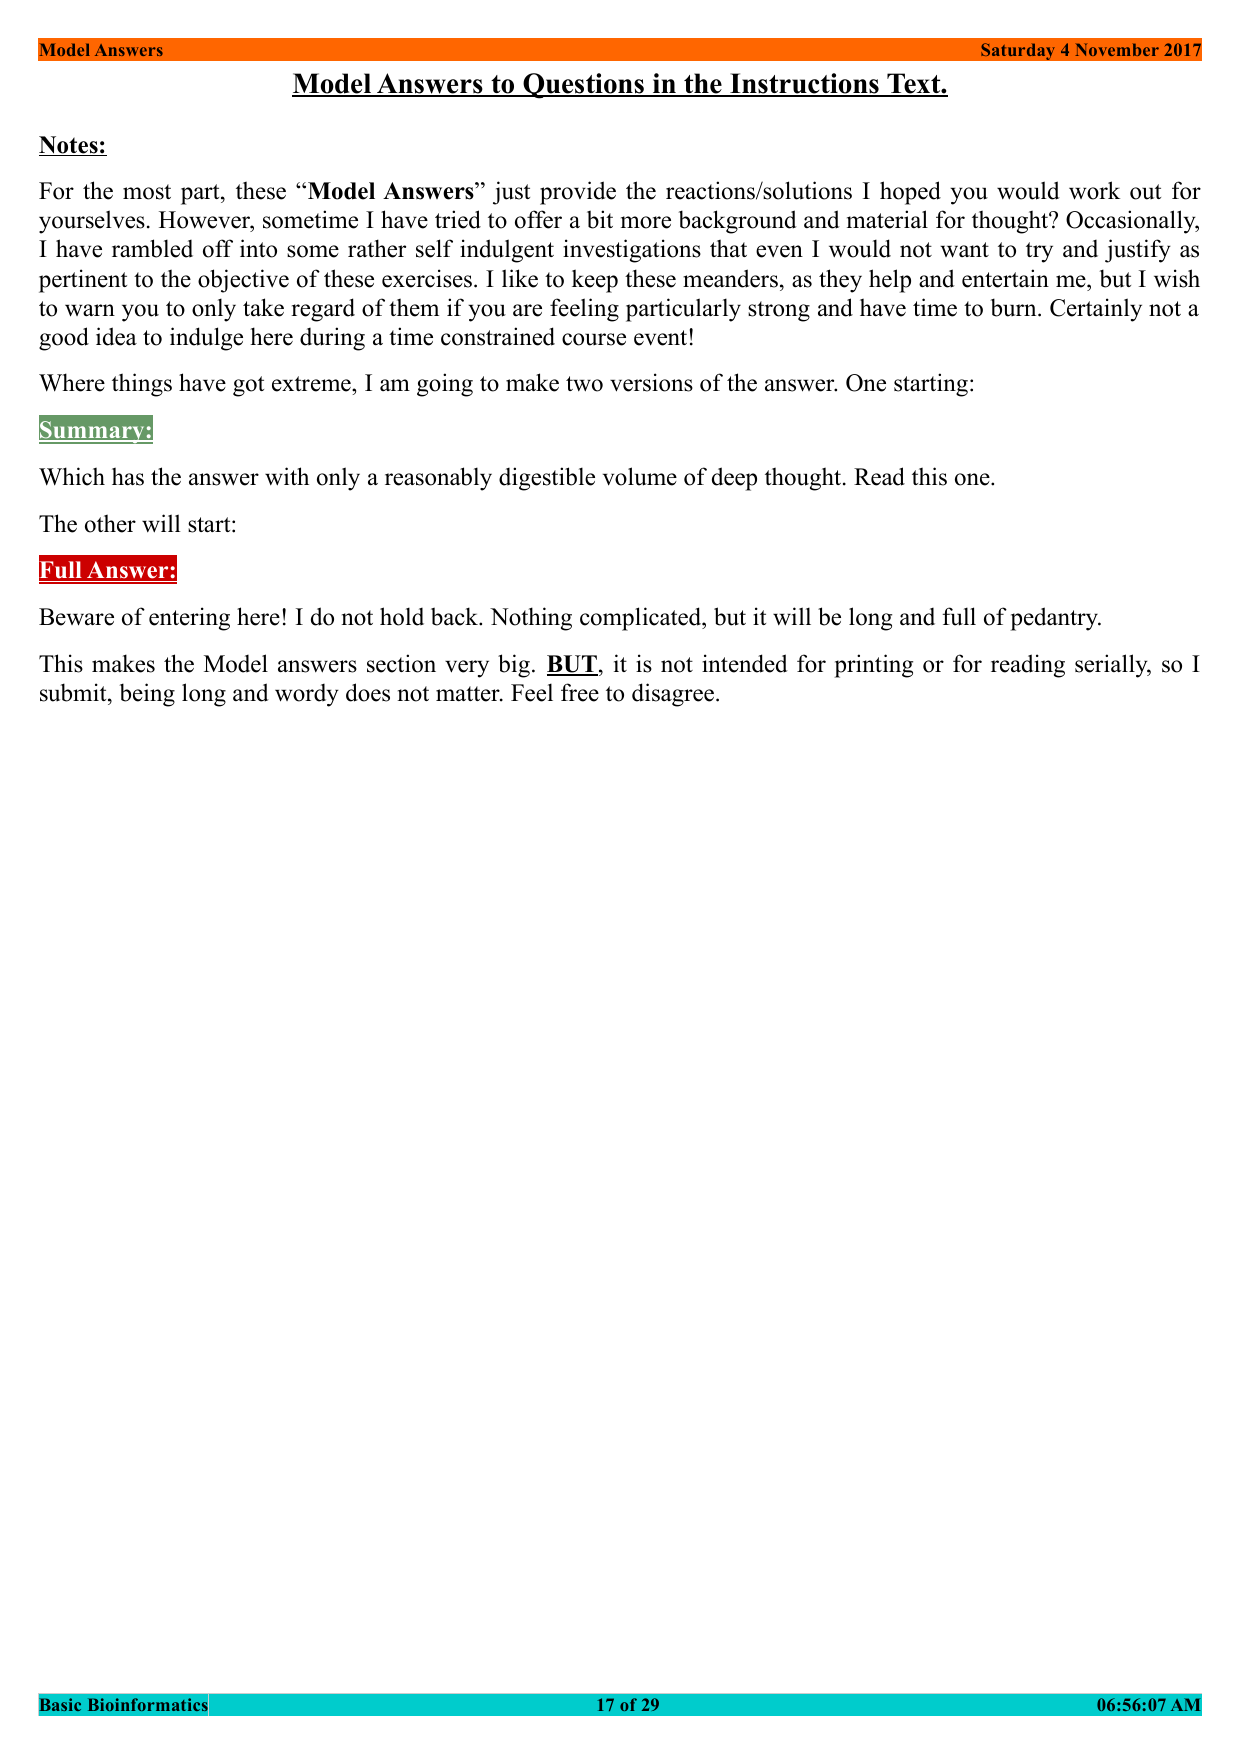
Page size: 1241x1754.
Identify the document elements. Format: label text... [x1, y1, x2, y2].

text For the most part, these “Model Answers” just provide the reactions/solutions I hoped you would work out for yourselves. However, sometime I have tried to offer a bit more background and material for thought? Occasionally, I have rambled off into some rather self indulgent investigations that even I would not want to try and justify as pertinent to the objective of these exercises. I like to keep these meanders, as they help and entertain me, but I wish to warn you to only take regard of them if you are feeling particularly strong and have time to burn. Certainly not a good idea to indulge here during a time constrained course event! [38, 176, 1202, 351]
text Summary: [38, 415, 1202, 444]
text The other will start: [38, 509, 1202, 538]
text This makes the Model answers section very big. BUT, it is not intended for printing or for reading serially, so I submit, being long and wordy does not matter. Feel free to disagree. [38, 649, 1202, 707]
text Beware of entering here! I do not hold back. Nothing complicated, but it will be long and full of pedantry. [38, 602, 1202, 631]
text Full Answer: [38, 555, 1202, 584]
text Model Answers to Questions in the Instructions Text. [38, 66, 1202, 100]
text Notes: [38, 129, 1202, 158]
text Which has the answer with only a reasonably digestible volume of deep thought. Read this one. [38, 462, 1202, 491]
text Where things have got extreme, I am going to make two versions of the answer. One starting: [38, 368, 1202, 397]
